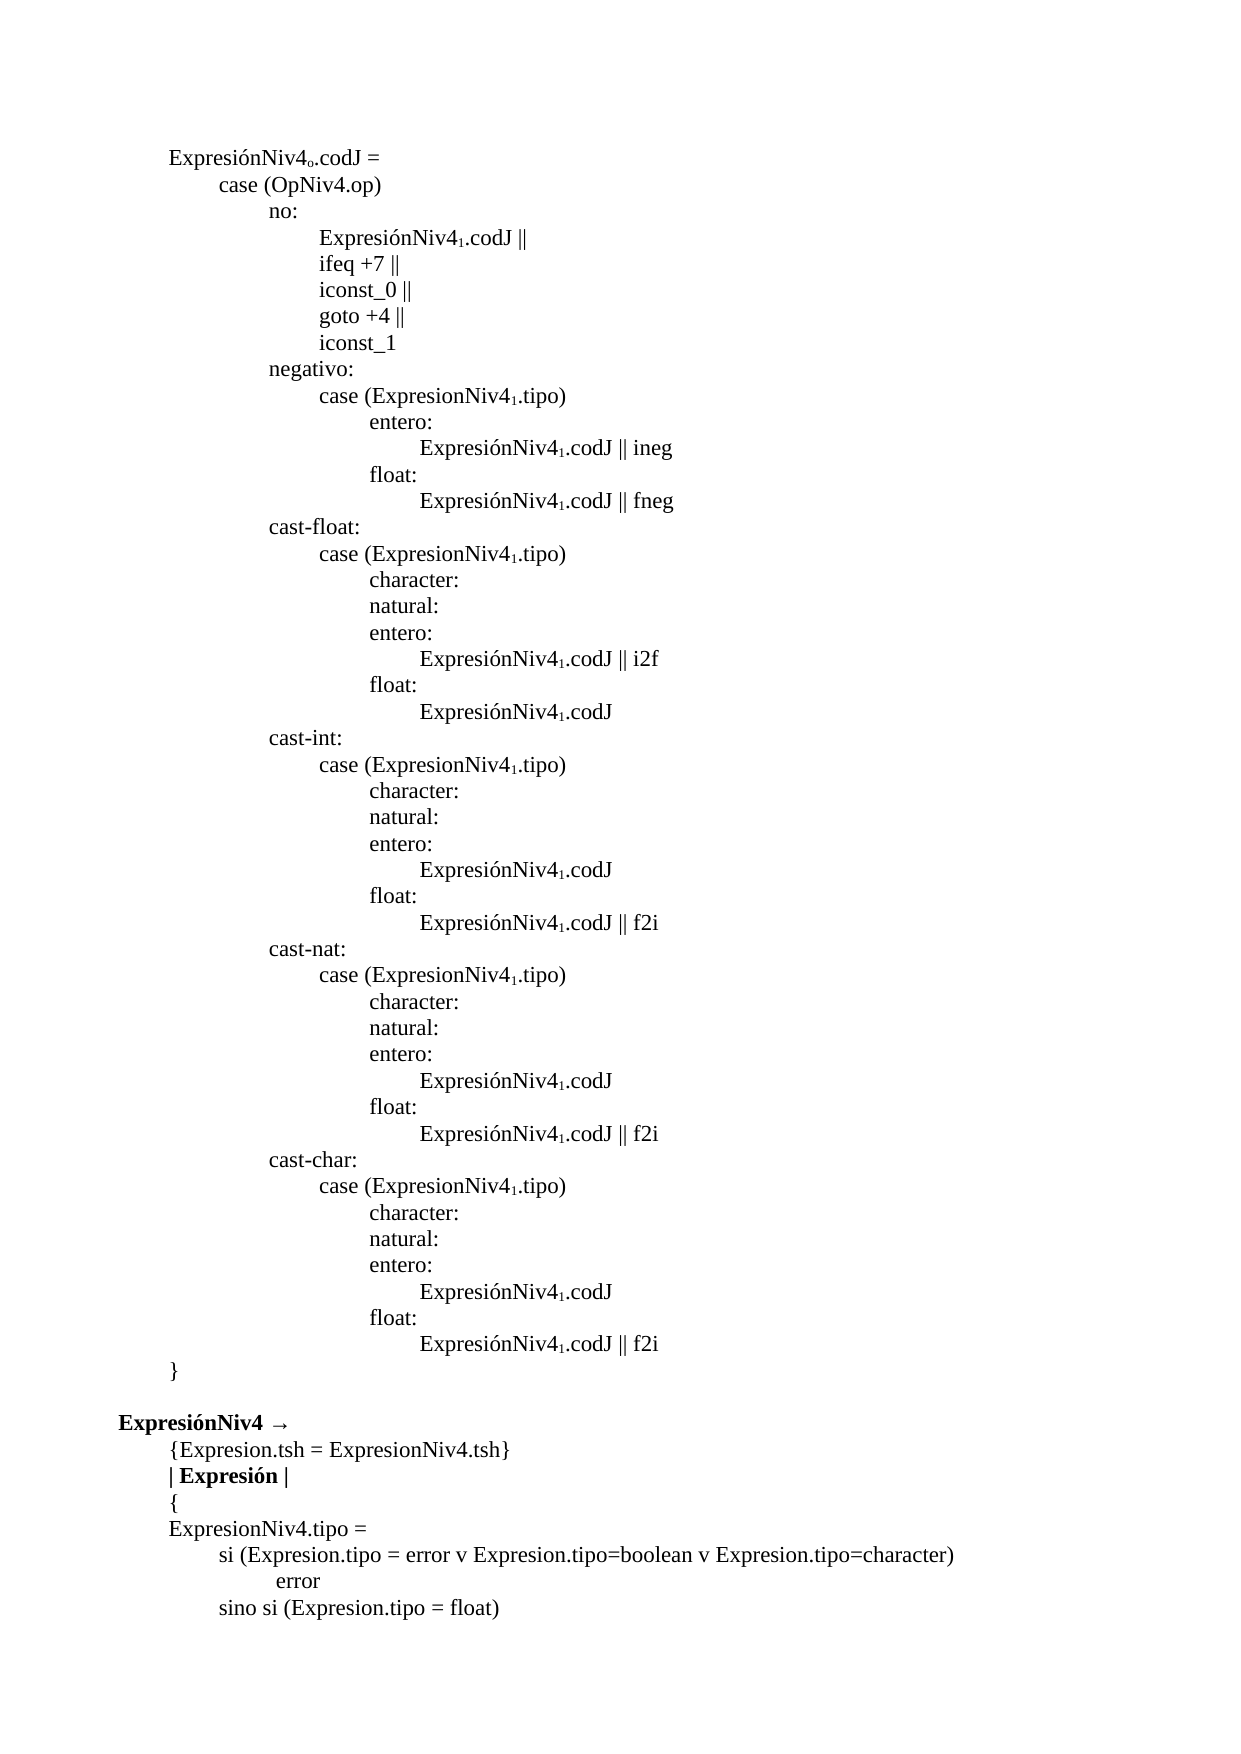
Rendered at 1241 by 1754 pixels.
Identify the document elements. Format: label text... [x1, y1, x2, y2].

text entero: [118, 1041, 1122, 1067]
text ExpresiónNiv4 → [118, 1409, 1122, 1436]
text cast-nat: [118, 935, 1122, 961]
text natural: [118, 803, 1122, 830]
text { [118, 1488, 1122, 1515]
text iconst_1 [118, 329, 1122, 355]
text natural: [118, 1014, 1122, 1041]
text error [118, 1568, 1122, 1594]
text case (ExpresionNiv41.tipo) [118, 751, 1122, 777]
text ExpresiónNiv41.codJ || f2i [118, 1119, 1122, 1146]
text si (Expresion.tipo = error v Expresion.tipo=boolean v Expresion.tipo=character) [118, 1541, 1122, 1568]
text entero: [118, 830, 1122, 856]
text character: [118, 988, 1122, 1014]
text cast-float: [118, 513, 1122, 540]
text } [118, 1357, 1122, 1383]
text float: [118, 461, 1122, 487]
text no: [118, 197, 1122, 223]
text natural: [118, 1225, 1122, 1251]
text iconst_0 || [118, 276, 1122, 303]
text ExpresiónNiv41.codJ || f2i [118, 909, 1122, 935]
text entero: [118, 408, 1122, 434]
text float: [118, 1093, 1122, 1119]
text ExpresiónNiv41.codJ || i2f [118, 645, 1122, 672]
text case (OpNiv4.op) [118, 171, 1122, 197]
text float: [118, 1304, 1122, 1330]
text case (ExpresionNiv41.tipo) [118, 382, 1122, 408]
text entero: [118, 619, 1122, 645]
text ExpresiónNiv41.codJ || ineg [118, 434, 1122, 461]
text ExpresionNiv4.tipo = [118, 1515, 1122, 1541]
text ExpresiónNiv4o.codJ = [118, 144, 1122, 171]
text case (ExpresionNiv41.tipo) [118, 1172, 1122, 1199]
text ExpresiónNiv41.codJ [118, 1067, 1122, 1093]
text case (ExpresionNiv41.tipo) [118, 961, 1122, 988]
text cast-char: [118, 1146, 1122, 1172]
text | Expresión | [118, 1462, 1122, 1488]
text ExpresiónNiv41.codJ || f2i [118, 1330, 1122, 1357]
text float: [118, 882, 1122, 909]
text ExpresiónNiv41.codJ || fneg [118, 487, 1122, 513]
text sino si (Expresion.tipo = float) [118, 1594, 1122, 1620]
text ExpresiónNiv41.codJ [118, 1278, 1122, 1304]
text ifeq +7 || [118, 250, 1122, 276]
text cast-int: [118, 724, 1122, 751]
text character: [118, 1199, 1122, 1225]
text case (ExpresionNiv41.tipo) [118, 540, 1122, 566]
text negativo: [118, 355, 1122, 382]
text natural: [118, 592, 1122, 619]
text ExpresiónNiv41.codJ [118, 856, 1122, 882]
text character: [118, 566, 1122, 592]
text character: [118, 777, 1122, 803]
text float: [118, 672, 1122, 698]
text entero: [118, 1251, 1122, 1278]
text ExpresiónNiv41.codJ [118, 698, 1122, 724]
text goto +4 || [118, 303, 1122, 329]
text {Expresion.tsh = ExpresionNiv4.tsh} [118, 1436, 1122, 1462]
text ExpresiónNiv41.codJ || [118, 223, 1122, 250]
